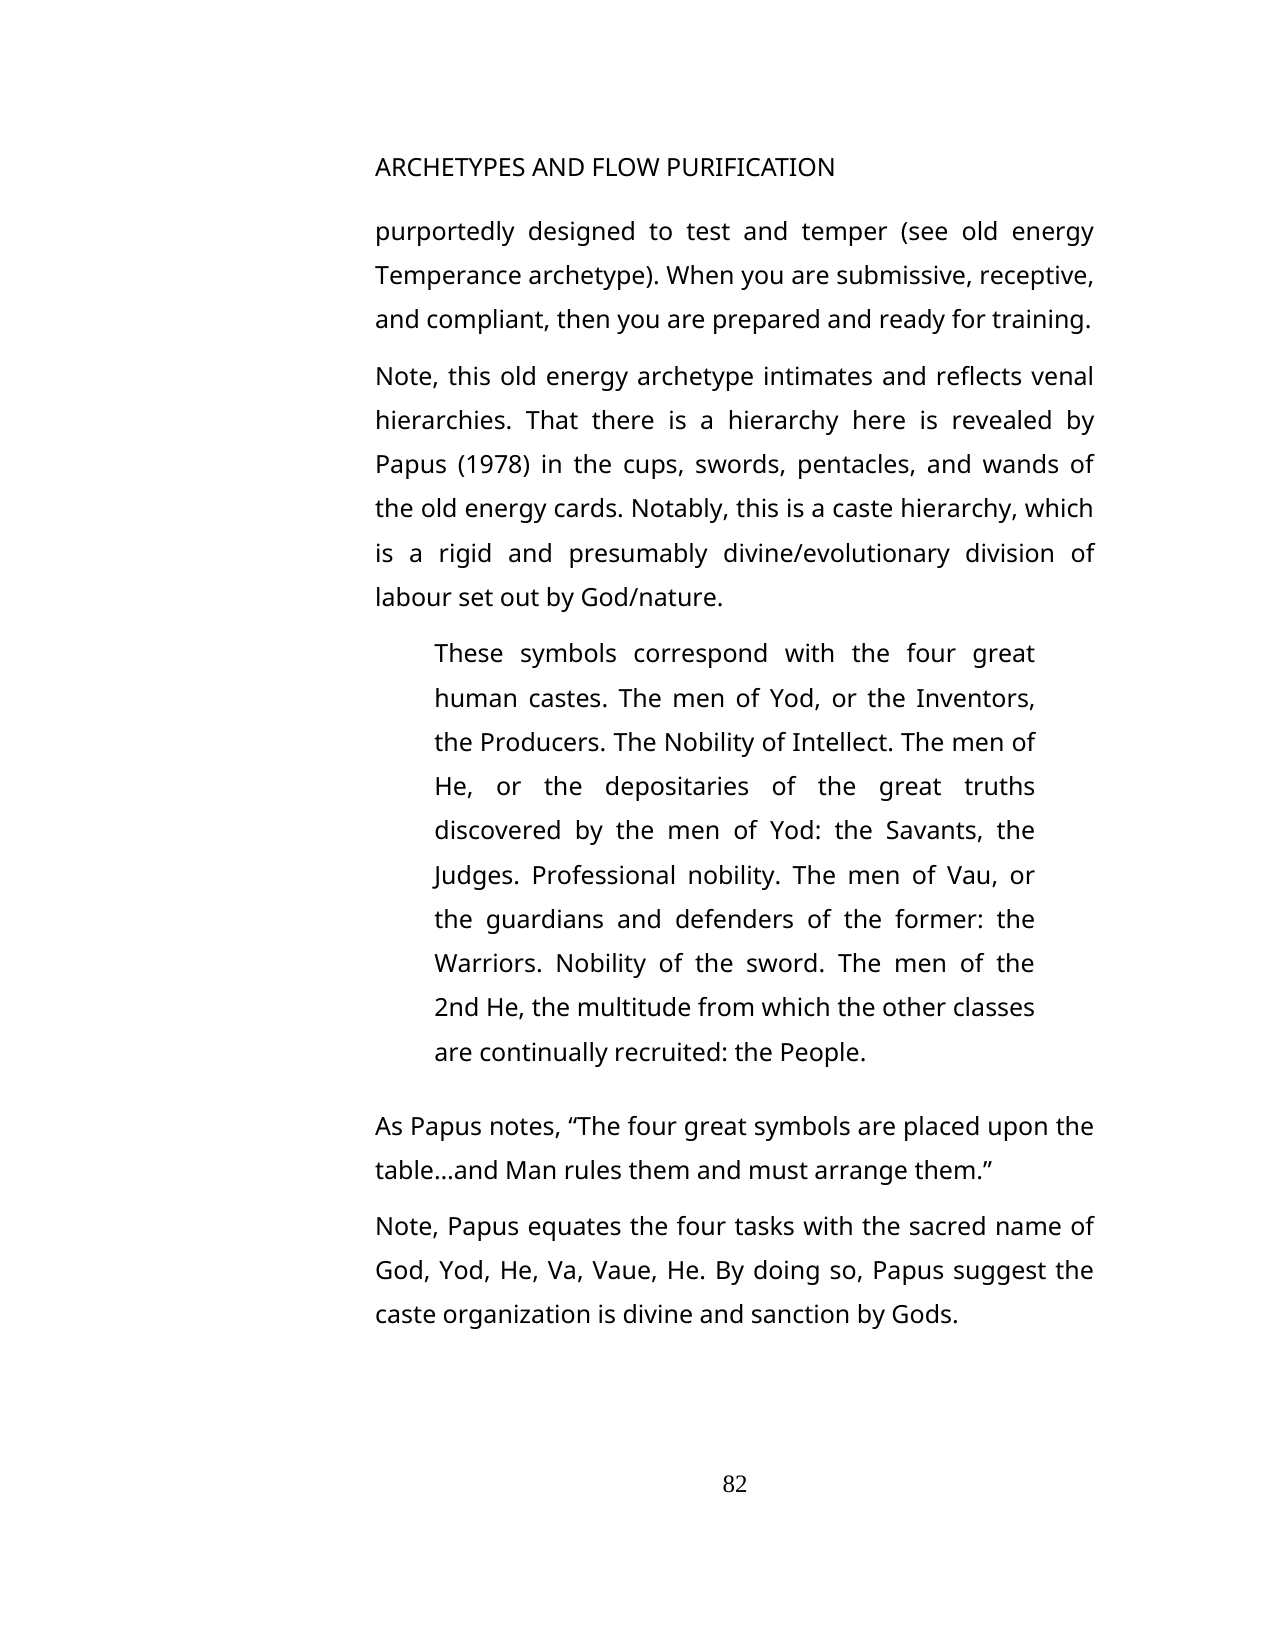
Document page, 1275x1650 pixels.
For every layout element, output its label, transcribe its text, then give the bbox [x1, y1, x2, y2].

text These symbols correspond with the four great human castes. The men of Yod, or the Inventors, the Producers. The Nobility of Intellect. The men of He, or the depositaries of the great truths discovered by the men of Yod: the Savants, the Judges. Professional nobility. The men of Vau, or the guardians and defenders of the former: the Warriors. Nobility of the sword. The men of the 2nd He, the multitude from which the other classes are continually recruited: the People. [434, 636, 1036, 1068]
text purportedly designed to test and temper (see old energy Temperance archetype). When you are submissive, receptive, and compliant, then you are prepared and ready for training. [375, 213, 1095, 336]
text Note, Papus equates the four tasks with the sacred name of God, Yod, He, Va, Vaue, He. By doing so, Papus suggest the caste organization is divine and sanction by Gods. [375, 1209, 1095, 1331]
text Note, this old energy archetype intimates and reflects venal hierarchies. That there is a hierarchy here is revealed by Papus (1978) in the cups, swords, pentacles, and wands of the old energy cards. Notably, this is a caste hierarchy, which is a rigid and presumably divine/evolutionary division of labour set out by God/nature. [375, 358, 1095, 614]
text As Papus notes, “The four great symbols are placed upon the table…and Man rules them and must arrange them.” [375, 1108, 1095, 1186]
